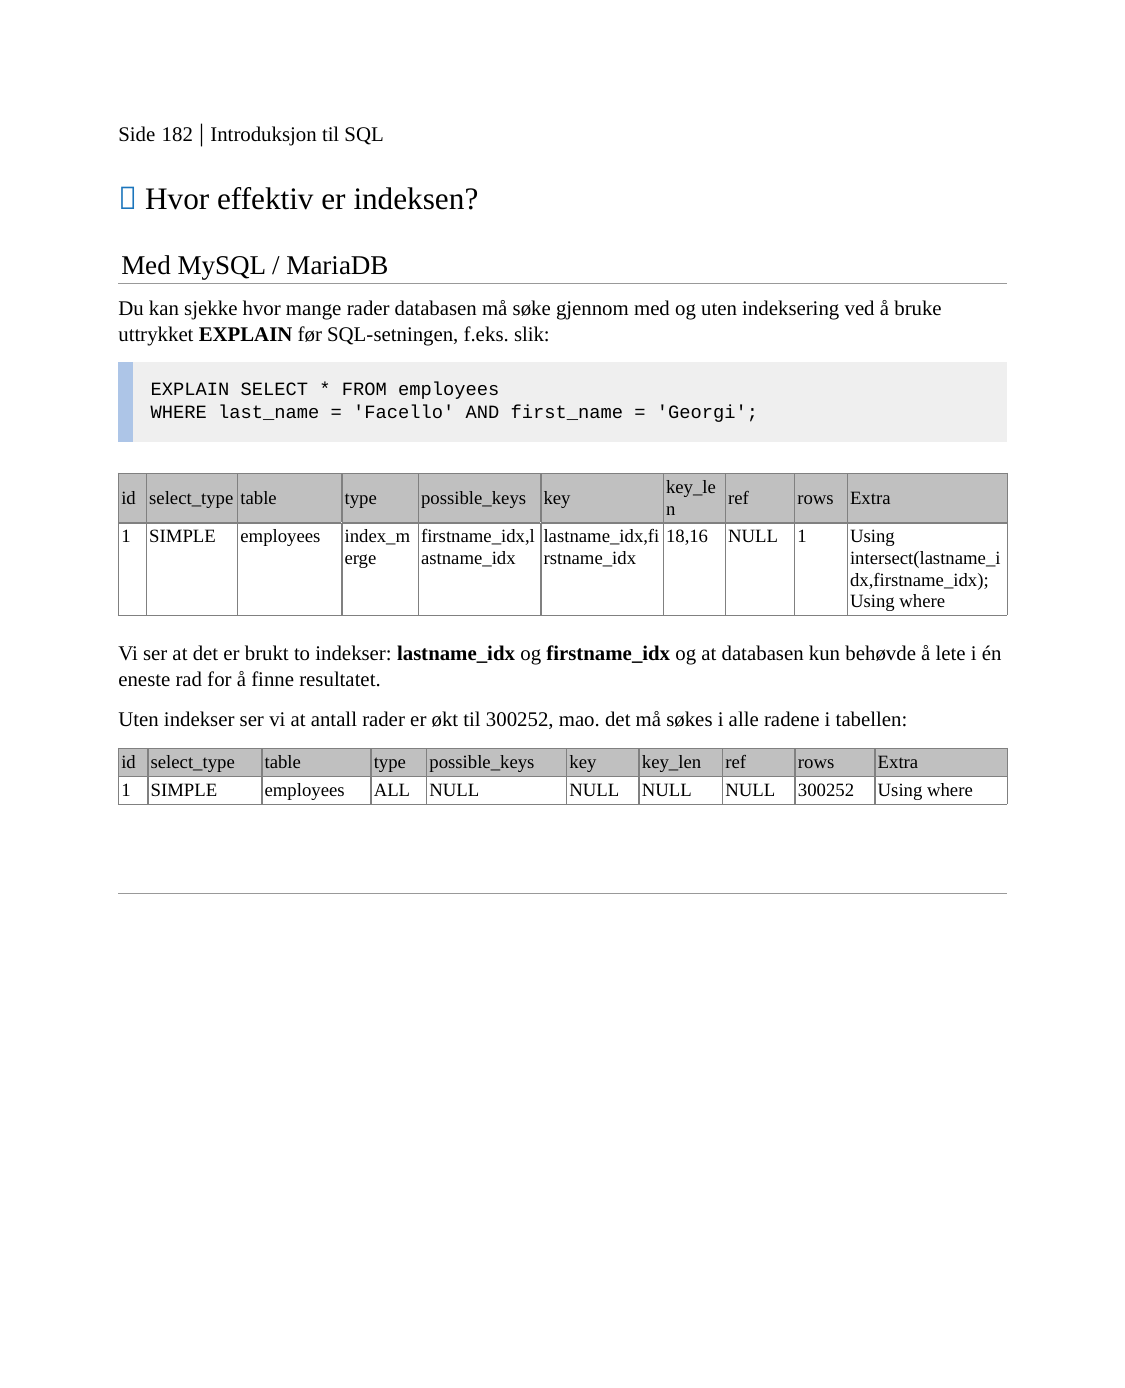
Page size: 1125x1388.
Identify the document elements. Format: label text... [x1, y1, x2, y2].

table_header key_len [664, 474, 725, 522]
table_cell SIMPLE [147, 524, 237, 614]
table_header possible_keys [419, 474, 540, 522]
table_header key [542, 474, 663, 522]
table_cell employees [263, 777, 370, 803]
table_cell 300252 [796, 777, 874, 803]
table_header ref [726, 474, 794, 522]
text Vi ser at det er brukt to indekser: lastname_idx og firstname_idx og at databasen kun behøvde å lete i én eneste rad for å finne resultatet. [118, 616, 1007, 691]
table_header select_type [149, 749, 261, 776]
table_header Extra [848, 474, 1007, 522]
table_header table [238, 474, 341, 522]
table_header Extra [876, 749, 1007, 776]
table_cell firstname_idx,lastname_idx [419, 524, 540, 614]
table_cell 18,16 [664, 524, 725, 614]
table_cell index_merge [343, 524, 418, 614]
table_cell NULL [723, 777, 794, 803]
table_header select_type [147, 474, 237, 522]
table_cell 1 [119, 777, 147, 803]
text EXPLAIN SELECT * FROM employees WHERE last_name = 'Facello' AND first_name = 'Georgi'; [133, 362, 1007, 442]
table_cell SIMPLE [149, 777, 261, 803]
table_header type [343, 474, 418, 522]
table_header rows [796, 749, 874, 776]
table_header type [372, 749, 426, 776]
table_cell 1 [795, 524, 847, 614]
table_cell NULL [640, 777, 722, 803]
subtitle Med MySQL / MariaDB [118, 246, 1007, 283]
table_cell NULL [726, 524, 794, 614]
text Uten indekser ser vi at antall rader er økt til 300252, mao. det må søkes i alle radene i tabellen: [118, 707, 1007, 731]
table_cell Using intersect(lastname_idx,firstname_idx); Using where [848, 524, 1007, 614]
subtitle  Hvor effektiv er indeksen? [118, 176, 1007, 219]
table_header possible_keys [427, 749, 566, 776]
table_header key [567, 749, 638, 776]
table_header id [119, 749, 147, 776]
table_cell NULL [567, 777, 638, 803]
table_cell NULL [427, 777, 566, 803]
table_header table [263, 749, 370, 776]
text Du kan sjekke hvor mange rader databasen må søke gjennom med og uten indeksering ved å bruke uttrykket EXPLAIN før SQL-setningen, f.eks. slik: [118, 296, 1007, 346]
table_cell lastname_idx,firstname_idx [542, 524, 663, 614]
table_cell ALL [372, 777, 426, 803]
table_cell 1 [119, 524, 146, 614]
table_header id [119, 474, 146, 522]
table_cell employees [238, 524, 341, 614]
table_cell Using where [876, 777, 1007, 803]
table_header rows [795, 474, 847, 522]
table_header key_len [640, 749, 722, 776]
table_header ref [723, 749, 794, 776]
